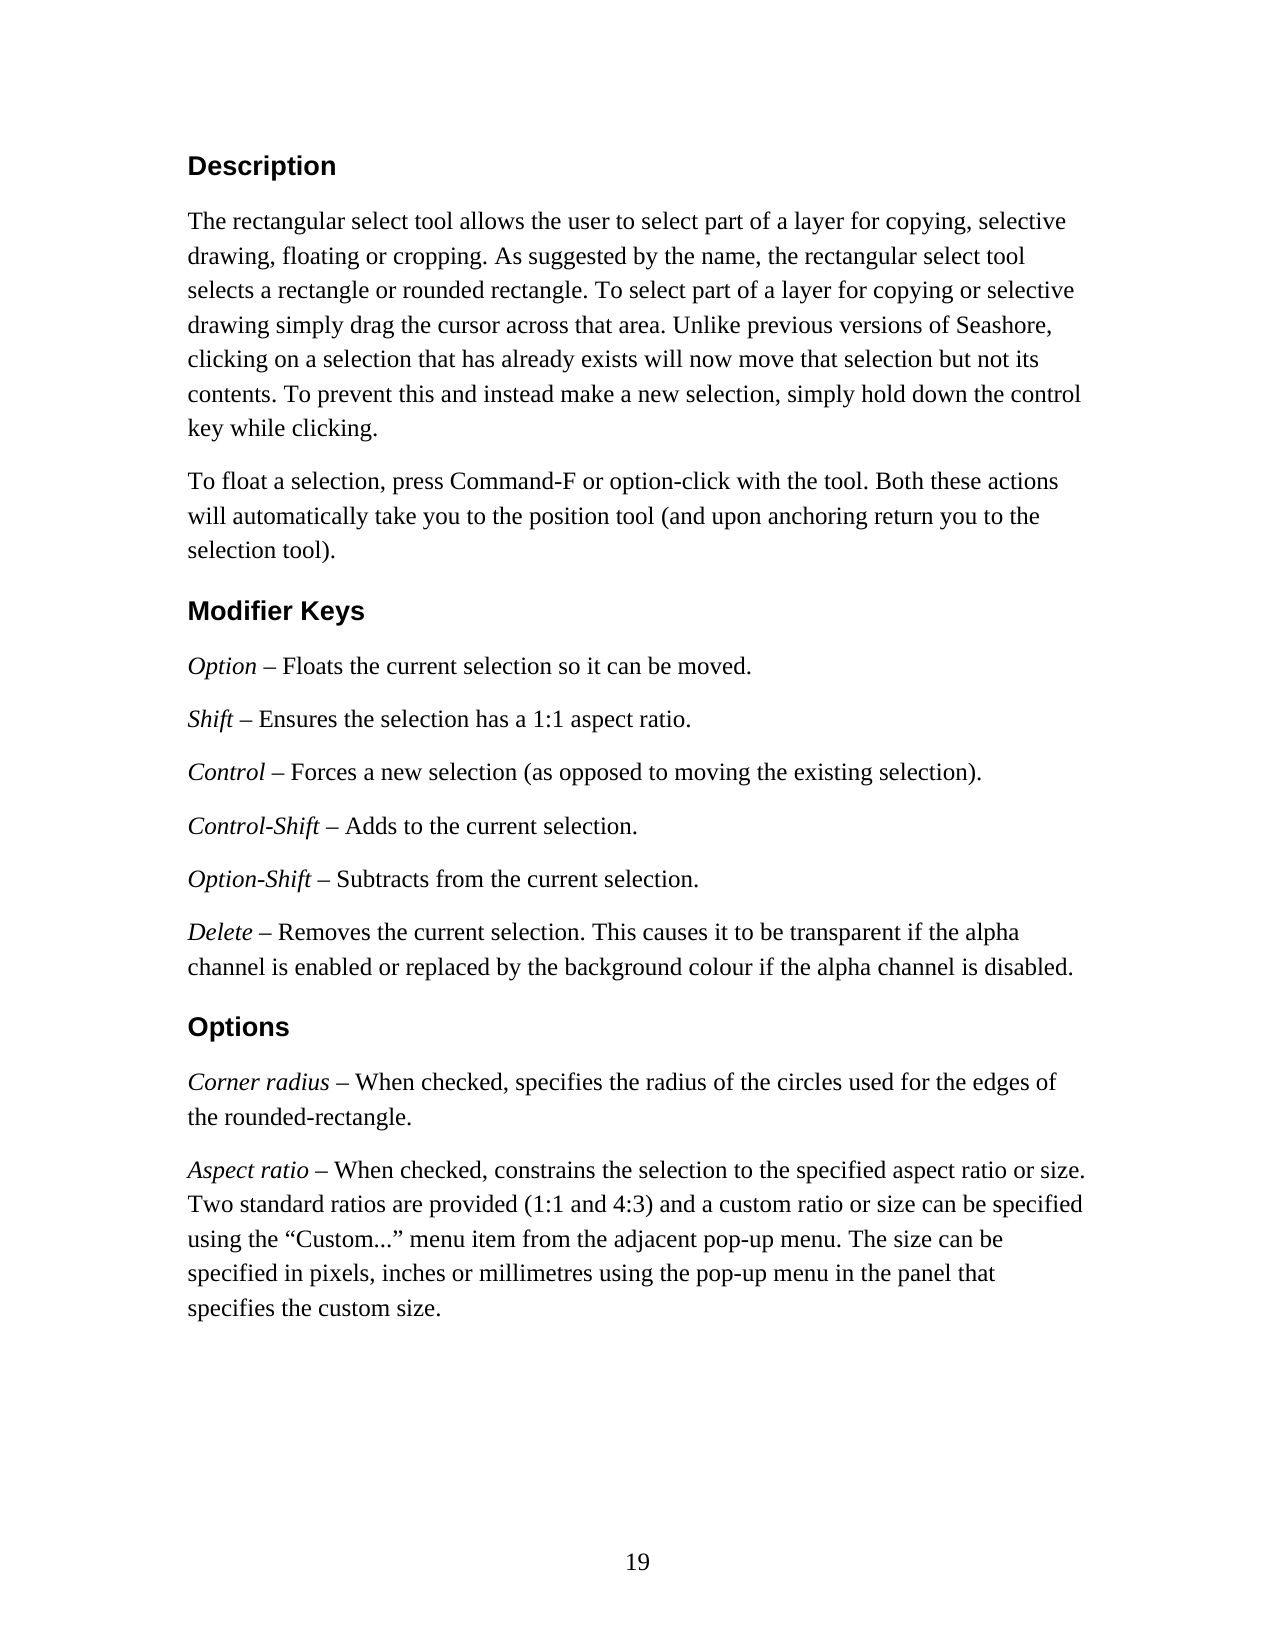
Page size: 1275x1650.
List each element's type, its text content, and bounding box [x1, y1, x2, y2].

text Option-Shift – Subtracts from the current selection. [187, 864, 1087, 893]
text Shift – Ensures the selection has a 1:1 aspect ratio. [187, 704, 1087, 733]
subtitle Description [187, 150, 1087, 181]
subtitle Options [187, 1011, 1087, 1042]
text Corner radius – When checked, specifies the radius of the circles used for the edges of the rounded-rectangle. [187, 1067, 1087, 1131]
text Delete – Removes the current selection. This causes it to be transparent if the alpha channel is enabled or replaced by the background colour if the alpha channel is disabled. [187, 917, 1087, 980]
subtitle Modifier Keys [187, 595, 1087, 626]
text Aspect ratio – When checked, constrains the selection to the specified aspect ratio or size. Two standard ratios are provided (1:1 and 4:3) and a custom ratio or size can be specified using the “Custom...” menu item from the adjacent pop-up menu. The size can be specified in pixels, inches or millimetres using the pop-up menu in the panel that specifies the custom size. [187, 1155, 1087, 1322]
text Option – Floats the current selection so it can be moved. [187, 651, 1087, 680]
text The rectangular select tool allows the user to select part of a layer for copying, selective drawing, floating or cropping. As suggested by the name, the rectangular select tool selects a rectangle or rounded rectangle. To select part of a layer for copying or selective drawing simply drag the cursor across that area. Unlike previous versions of Seashore, clicking on a selection that has already exists will now move that selection but not its contents. To prevent this and instead make a new selection, simply hold down the control key while clicking. [187, 206, 1087, 442]
text To float a selection, press Command-F or option-click with the tool. Both these actions will automatically take you to the position tool (and upon anchoring return you to the selection tool). [187, 466, 1087, 564]
text Control-Shift – Adds to the current selection. [187, 811, 1087, 839]
text Control – Forces a new selection (as opposed to moving the existing selection). [187, 757, 1087, 786]
